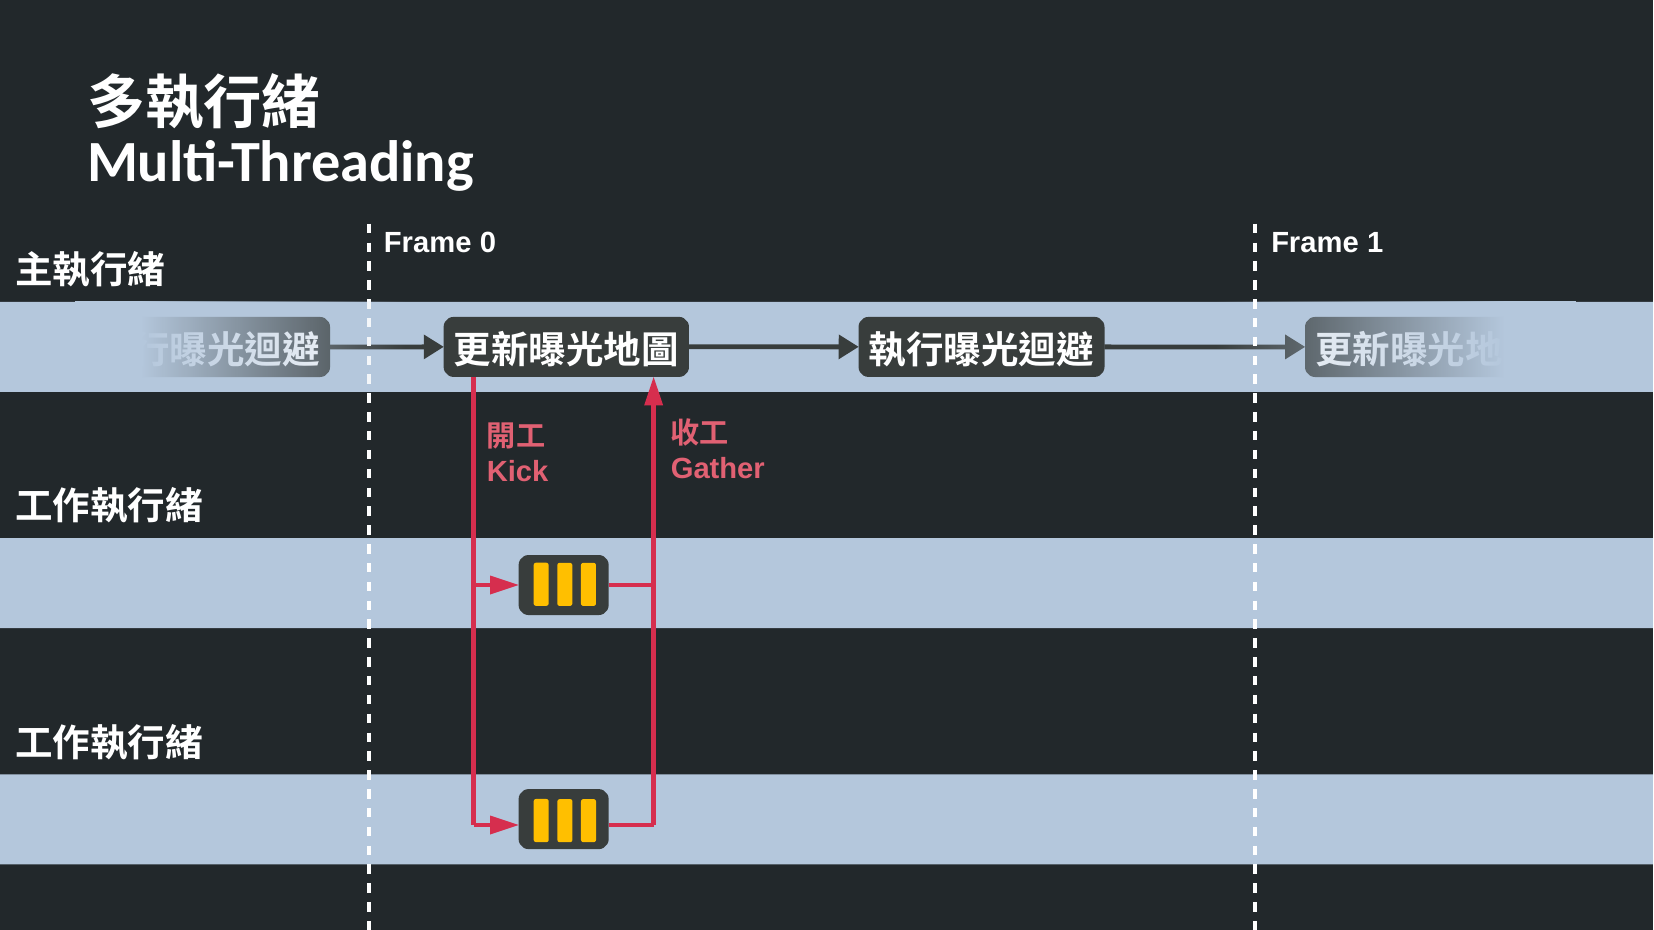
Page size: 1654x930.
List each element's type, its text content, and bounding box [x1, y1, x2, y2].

text_box 多執行緒 Multi-Threading [72, 72, 526, 211]
text_box [476, 377, 653, 392]
text_box 收工 Gather [655, 402, 1089, 490]
text_box Frame 1 [1256, 219, 1399, 267]
text_box [0, 538, 471, 629]
text_box 開工 Kick [472, 405, 564, 492]
text_box 執行曝光迴避 [858, 316, 1105, 377]
text_box [0, 774, 1653, 865]
text_box 工作執行緒 [0, 469, 218, 534]
text_box [476, 538, 651, 629]
text_box Frame 0 [369, 219, 512, 267]
text_box [0, 256, 1653, 392]
text_box [656, 538, 1653, 629]
text_box 主執行緒 [0, 232, 181, 298]
text_box 工作執行緒 [0, 705, 218, 770]
text_box 更新曝光地圖 [443, 316, 689, 377]
